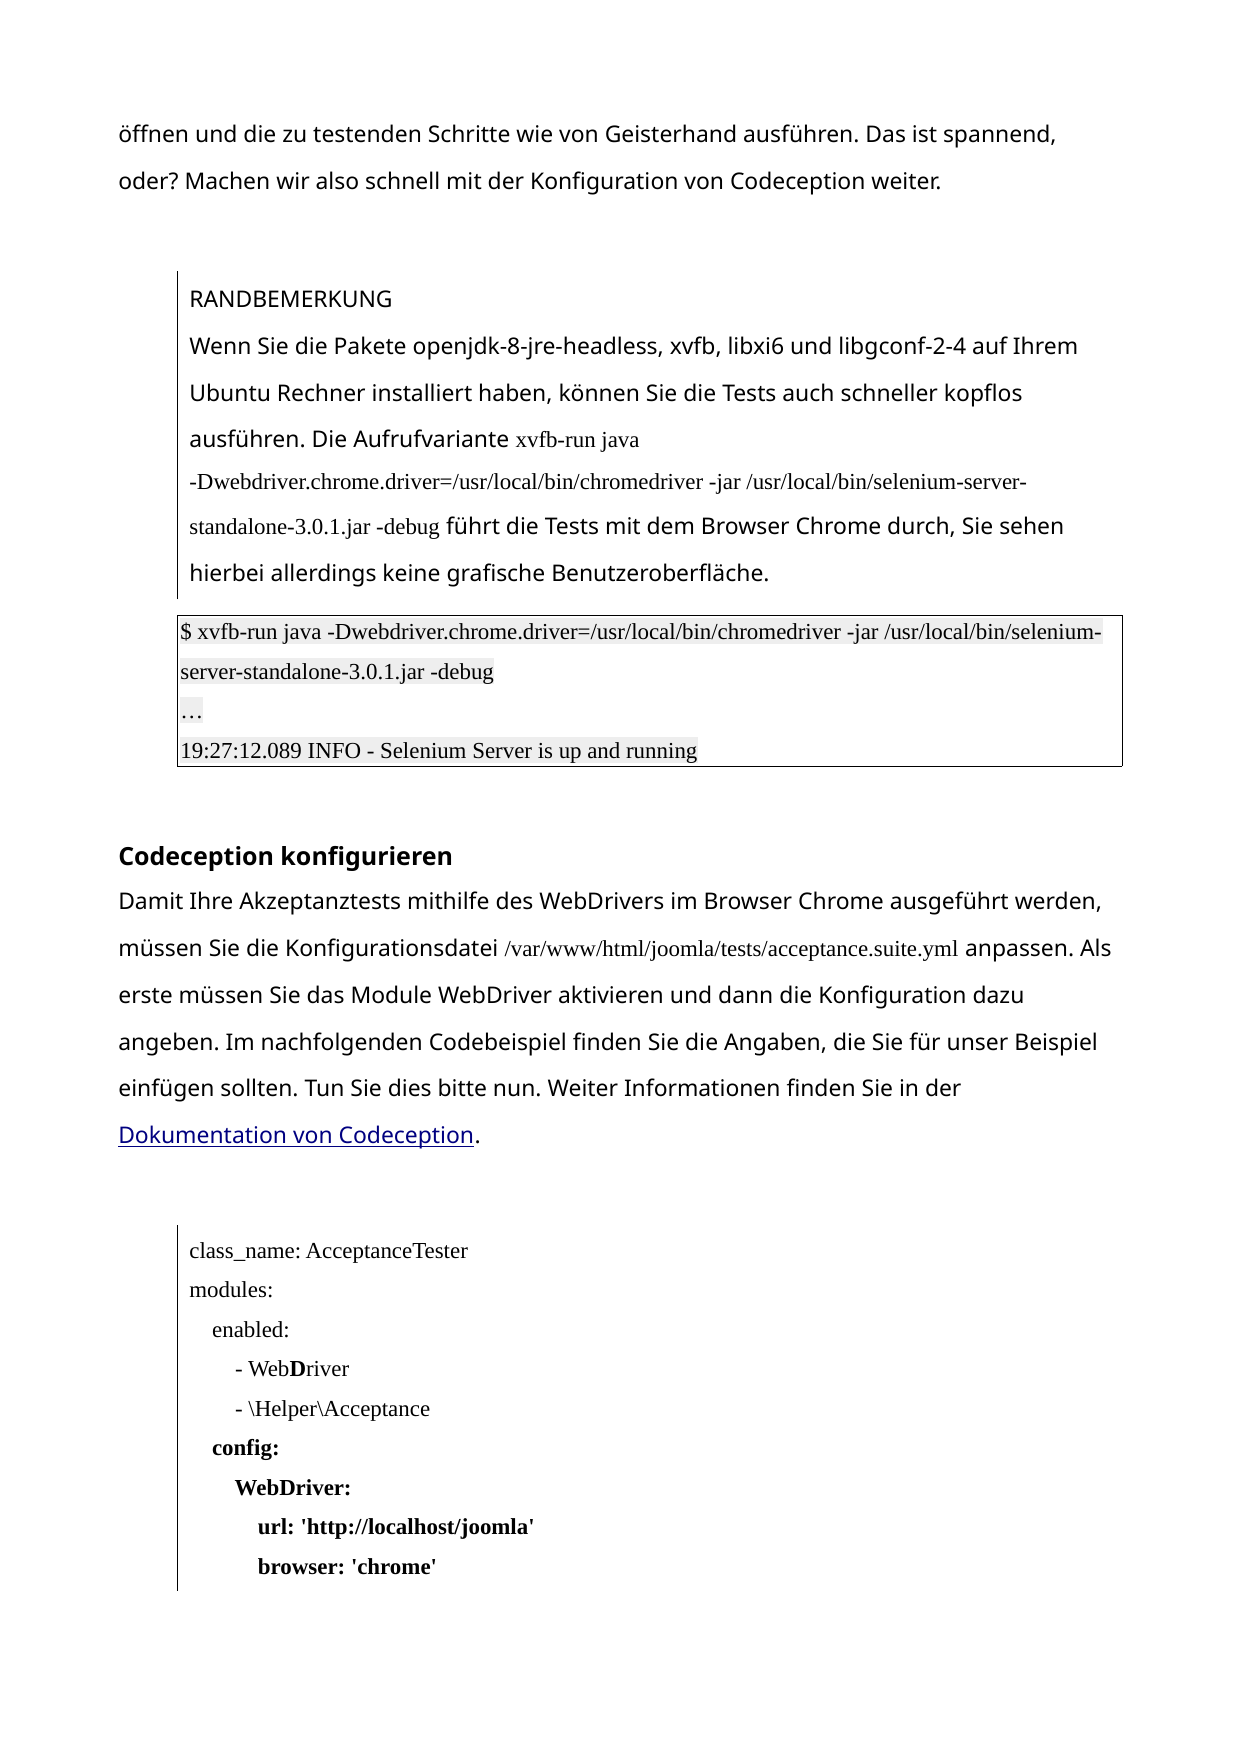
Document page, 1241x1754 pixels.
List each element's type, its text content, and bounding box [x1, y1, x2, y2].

subtitle Codeception konfigurieren [118, 838, 1122, 872]
text $ xvfb-run java -Dwebdriver.chrome.driver=/usr/local/bin/chromedriver -jar /usr/local/bin/selenium-server-standalone-3.0.1.jar -debug … 19:27:12.089 INFO - Selenium Server is up and running [178, 616, 1122, 766]
text RANDBEMERKUNG Wenn Sie die Pakete openjdk-8-jre-headless, xvfb, libxi6 und libgconf-2-4 auf Ihrem Ubuntu Rechner installiert haben, können Sie die Tests auch schneller kopflos ausführen. Die Aufrufvariante xvfb-run java -Dwebdriver.chrome.driver=/usr/local/bin/chromedriver -jar /usr/local/bin/selenium-server-standalone-3.0.1.jar -debug führt die Tests mit dem Browser Chrome durch, Sie sehen hierbei allerdings keine grafische Benutzeroberfläche. [178, 271, 1122, 599]
text Damit Ihre Akzeptanztests mithilfe des WebDrivers im Browser Chrome ausgeführt werden, müssen Sie die Konfigurationsdatei /var/www/html/joomla/tests/acceptance.suite.yml anpassen. Als erste müssen Sie das Module WebDriver aktivieren und dann die Konfiguration dazu angeben. Im nachfolgenden Codebeispiel finden Sie die Angaben, die Sie für unser Beispiel einfügen sollten. Tun Sie dies bitte nun. Weiter Informationen finden Sie in der Dokumentation von Codeception. [118, 885, 1122, 1150]
text class_name: AcceptanceTester modules: enabled: - WebDriver - \Helper\Acceptance config: WebDriver: url: 'http://localhost/joomla' browser: 'chrome' [178, 1225, 1122, 1591]
text öffnen und die zu testenden Schritte wie von Geisterhand ausführen. Das ist spannend, oder? Machen wir also schnell mit der Konfiguration von Codeception weiter. [118, 118, 1122, 196]
